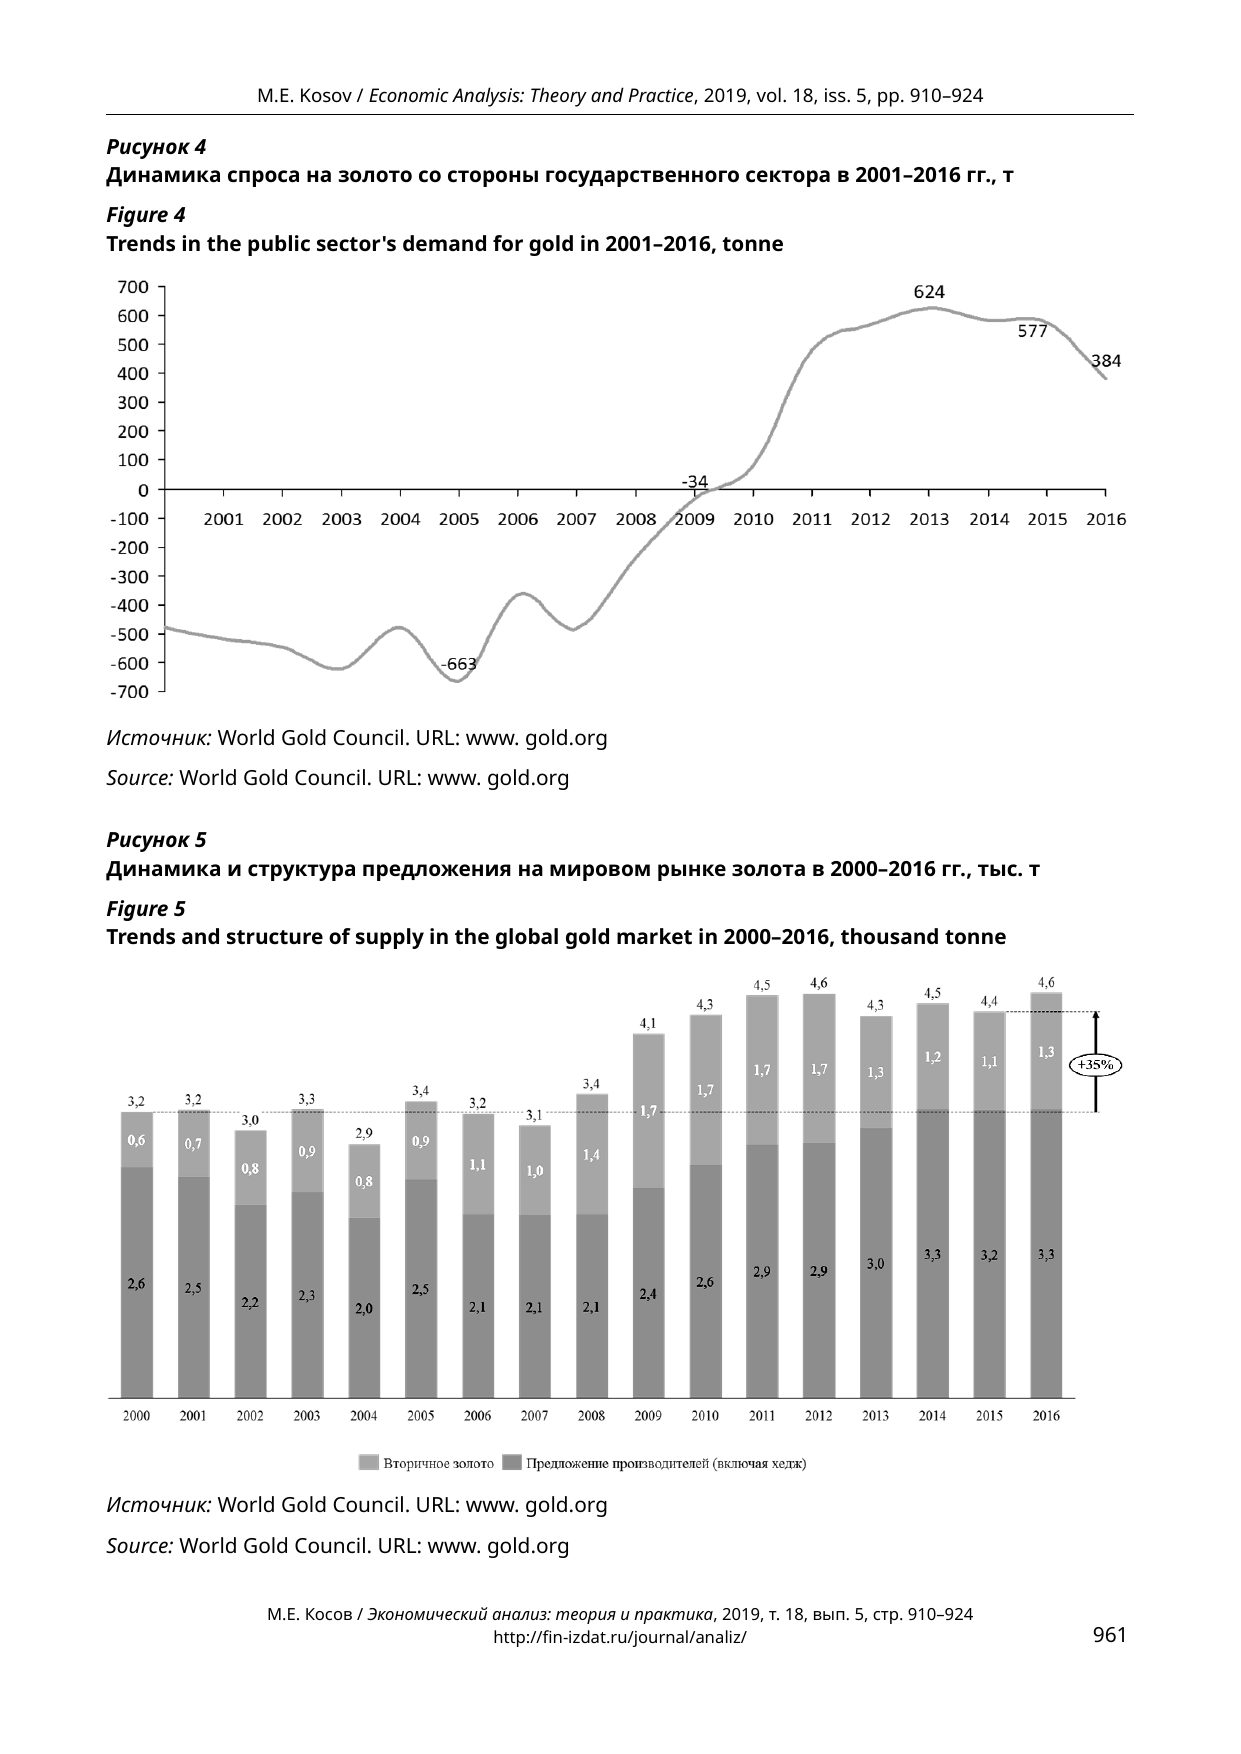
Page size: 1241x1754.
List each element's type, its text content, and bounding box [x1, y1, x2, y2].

text Figure 5 [106, 894, 1134, 922]
picture [106, 269, 1134, 711]
text Источник: World Gold Council. URL: www. gold.org [106, 723, 1134, 751]
text Trends in the public sector's demand for gold in 2001–2016, tonne [106, 229, 1134, 257]
text Figure 4 [106, 201, 1134, 229]
picture [106, 962, 1134, 1479]
text Источник: World Gold Council. URL: www. gold.org [106, 1491, 1134, 1519]
text Рисунок 4 [106, 132, 1134, 160]
text Рисунок 5 [106, 825, 1134, 854]
text Source: World Gold Council. URL: www. gold.org [106, 1531, 1134, 1559]
text Trends and structure of supply in the global gold market in 2000–2016, thousand tonne [106, 922, 1134, 951]
text Динамика спроса на золото со стороны государственного сектора в 2001–2016 гг., т [106, 160, 1134, 189]
text Source: World Gold Council. URL: www. gold.org [106, 763, 1134, 791]
text Динамика и структура предложения на мировом рынке золота в 2000–2016 гг., тыс. т [106, 854, 1134, 882]
